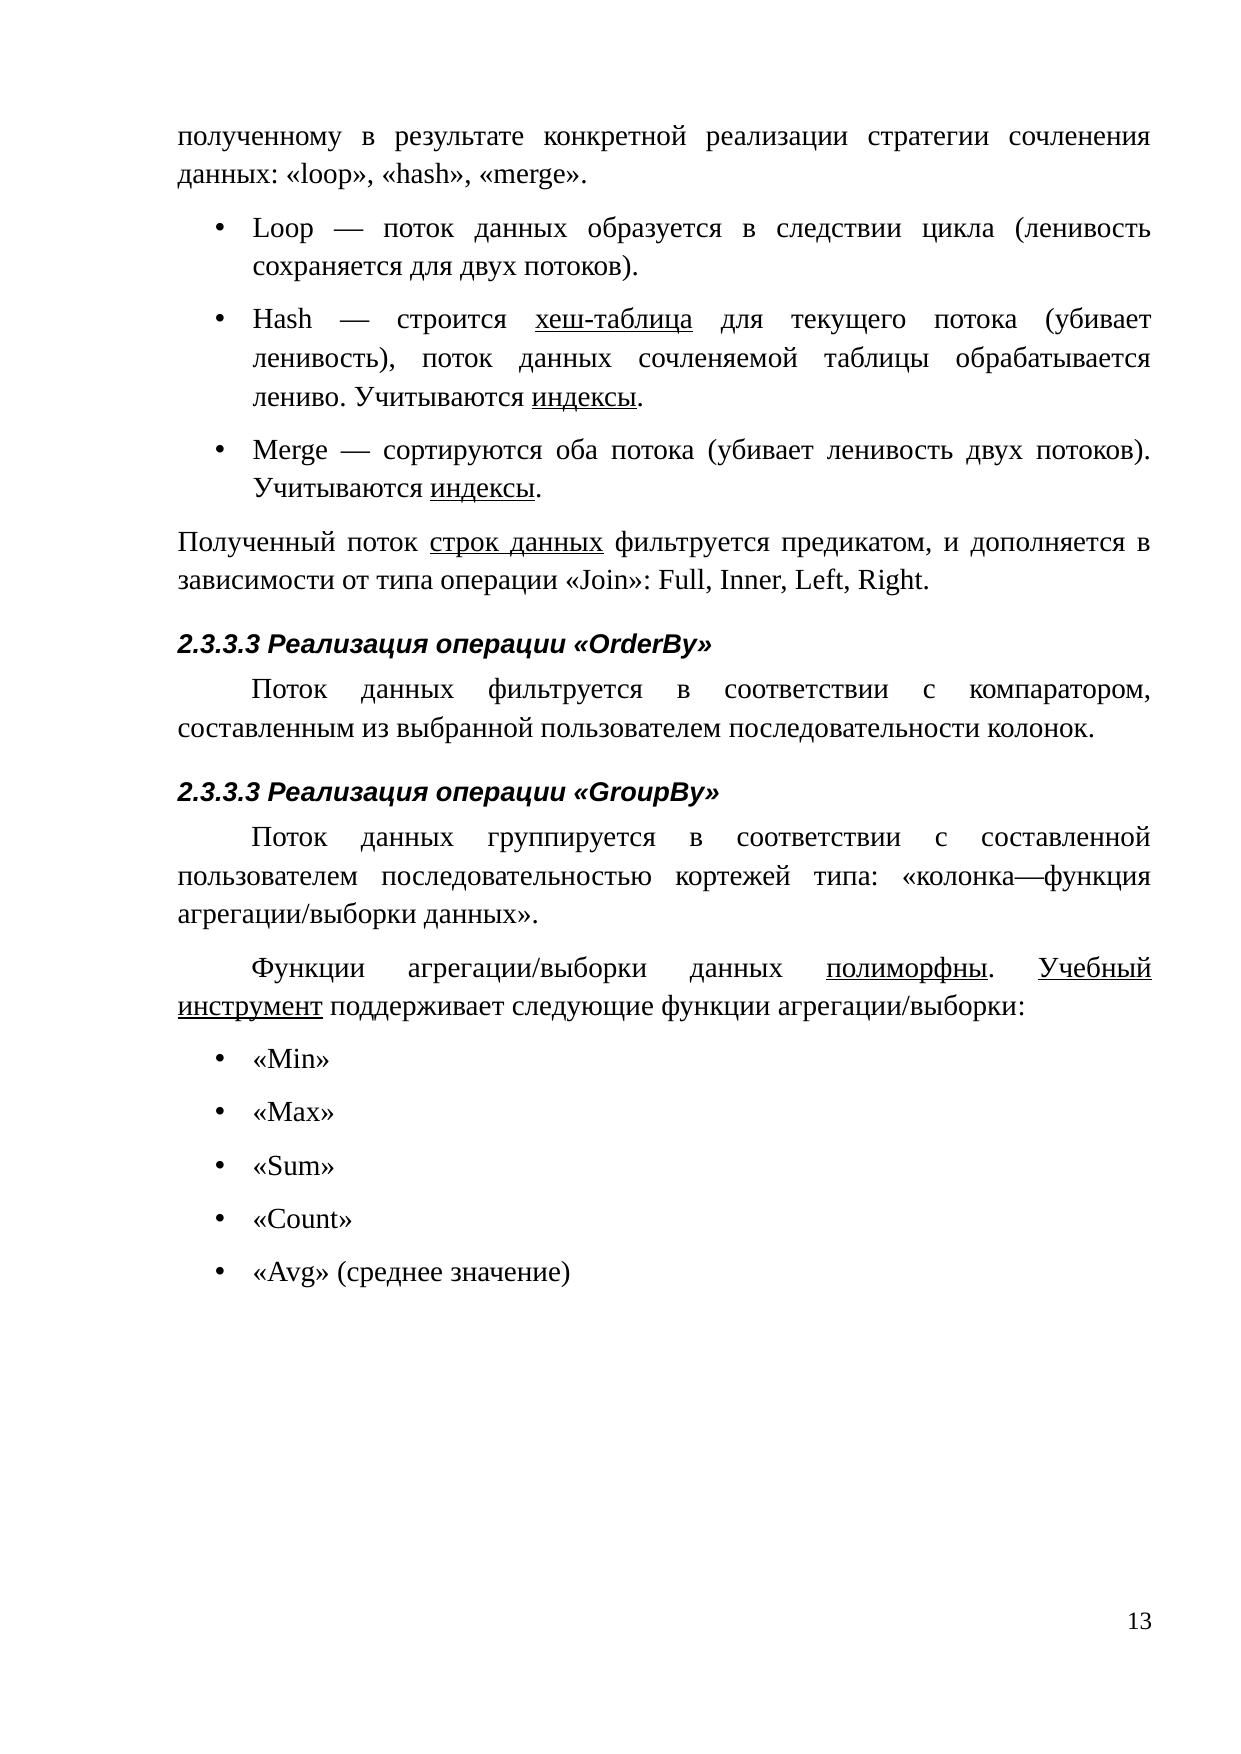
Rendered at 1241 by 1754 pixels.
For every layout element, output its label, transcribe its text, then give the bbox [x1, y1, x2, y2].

text Поток данных фильтруется в соответствии с компаратором, составленным из выбранной пользователем последовательности колонок. [177, 672, 1152, 744]
list «Max» [215, 1094, 1152, 1128]
text Функции агрегации/выборки данных полиморфны. Учебный инструмент поддерживает следующие функции агрегации/выборки: [177, 950, 1152, 1022]
list Hash — строится хеш-таблица для текущего потока (убивает ленивость), поток данных сочленяемой таблицы обрабатывается лениво. Учитываются индексы. [215, 302, 1152, 412]
text полученному в результате конкретной реализации стратегии сочленения данных: «loop», «hash», «merge». [177, 118, 1152, 190]
list «Count» [215, 1201, 1152, 1235]
list «Min» [215, 1041, 1152, 1075]
subtitle 2.3.3.3 Реализация операции «GroupBy» [177, 776, 1152, 807]
text Поток данных группируется в соответствии с составленной пользователем последовательностью кортежей типа: «колонка—функция агрегации/выборки данных». [177, 819, 1152, 930]
list «Sum» [215, 1148, 1152, 1181]
list «Avg» (среднее значение) [215, 1254, 1152, 1288]
subtitle 2.3.3.3 Реализация операции «OrderBy» [177, 628, 1152, 659]
list Полученный поток строк данных фильтруется предикатом, и дополняется в зависимости от типа операции «Join»: Full, Inner, Left, Right. [177, 524, 1152, 596]
list Loop — поток данных образуется в следствии цикла (ленивость сохраняется для двух потоков). [215, 210, 1152, 282]
list Merge — сортируются оба потока (убивает ленивость двух потоков). Учитываются индексы. [215, 432, 1152, 504]
